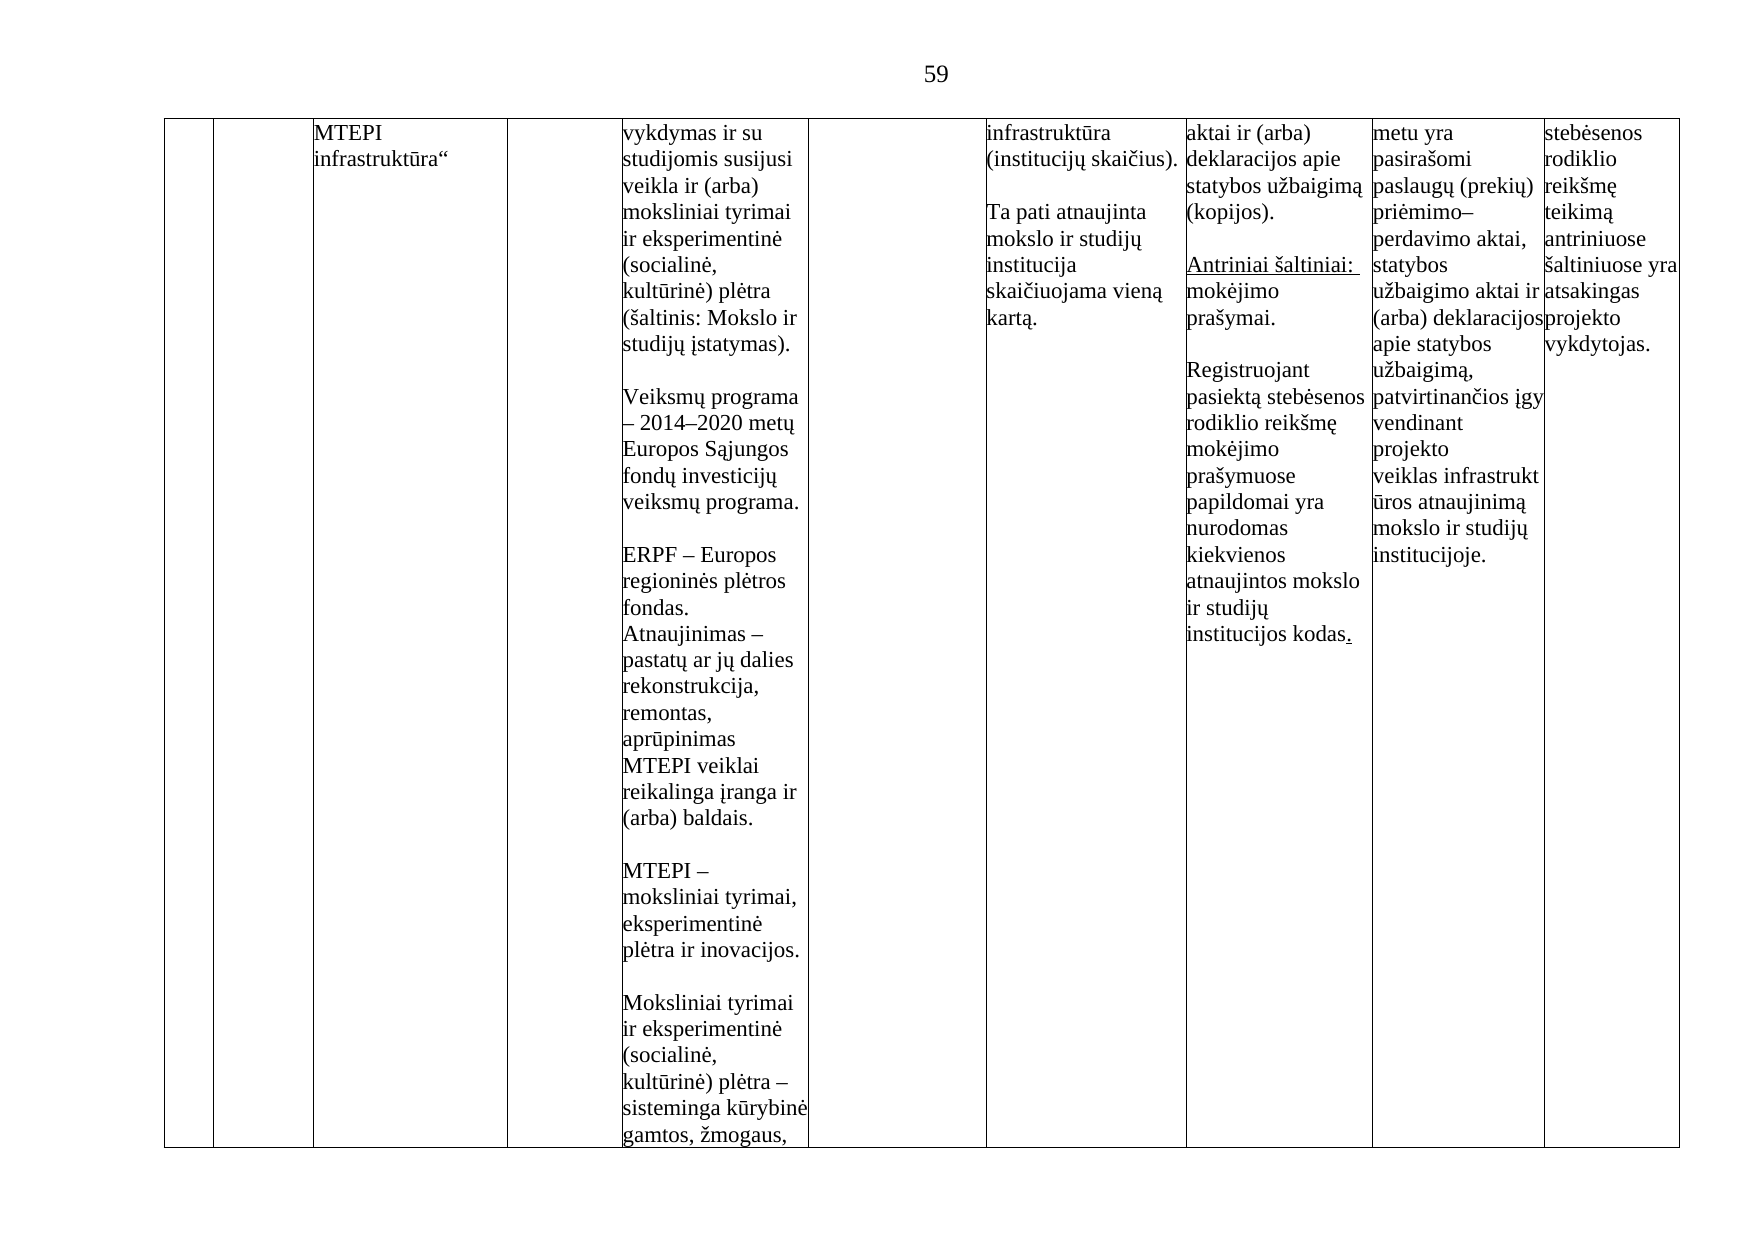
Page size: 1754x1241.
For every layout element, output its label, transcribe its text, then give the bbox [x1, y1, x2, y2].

table_cell aktai ir (arba) deklaracijos apie statybos užbaigimą (kopijos). Antriniai šaltiniai: mokėjimo prašymai. Registruojant pasiektą stebėsenos rodiklio reikšmę mokėjimo prašymuose papildomai yra nurodomas kiekvienos atnaujintos mokslo ir studijų institucijos kodas. [1187, 119, 1372, 1147]
table_cell [508, 119, 622, 1147]
table_cell [809, 119, 986, 1147]
table_cell stebėsenos rodiklio reikšmę teikimą antriniuose šaltiniuose yra atsakingas projekto vykdytojas. [1545, 119, 1679, 1147]
table_cell [165, 119, 213, 1147]
table_cell MTEPI infrastruktūra“ [314, 119, 507, 1147]
table_cell infrastruktūra (institucijų skaičius). Ta pati atnaujinta mokslo ir studijų institucija skaičiuojama vieną kartą. [987, 119, 1186, 1147]
table_cell metu yra pasirašomi paslaugų (prekių) priėmimo– perdavimo aktai, statybos užbaigimo aktai ir (arba) deklaracijos apie statybos užbaigimą, patvirtinančios įgyvendinant projekto veiklas infrastruktūros atnaujinimą mokslo ir studijų institucijoje. [1373, 119, 1544, 1147]
table_cell [214, 119, 313, 1147]
table_cell vykdymas ir su studijomis susijusi veikla ir (arba) moksliniai tyrimai ir eksperimentinė (socialinė, kultūrinė) plėtra (šaltinis: Mokslo ir studijų įstatymas). Veiksmų programa – 2014–2020 metų Europos Sąjungos fondų investicijų veiksmų programa. ERPF – Europos regioninės plėtros fondas. Atnaujinimas – pastatų ar jų dalies rekonstrukcija, remontas, aprūpinimas MTEPI veiklai reikalinga įranga ir (arba) baldais. MTEPI – moksliniai tyrimai, eksperimentinė plėtra ir inovacijos. Moksliniai tyrimai ir eksperimentinė (socialinė, kultūrinė) plėtra – sisteminga kūrybinė gamtos, žmogaus, [623, 119, 808, 1147]
